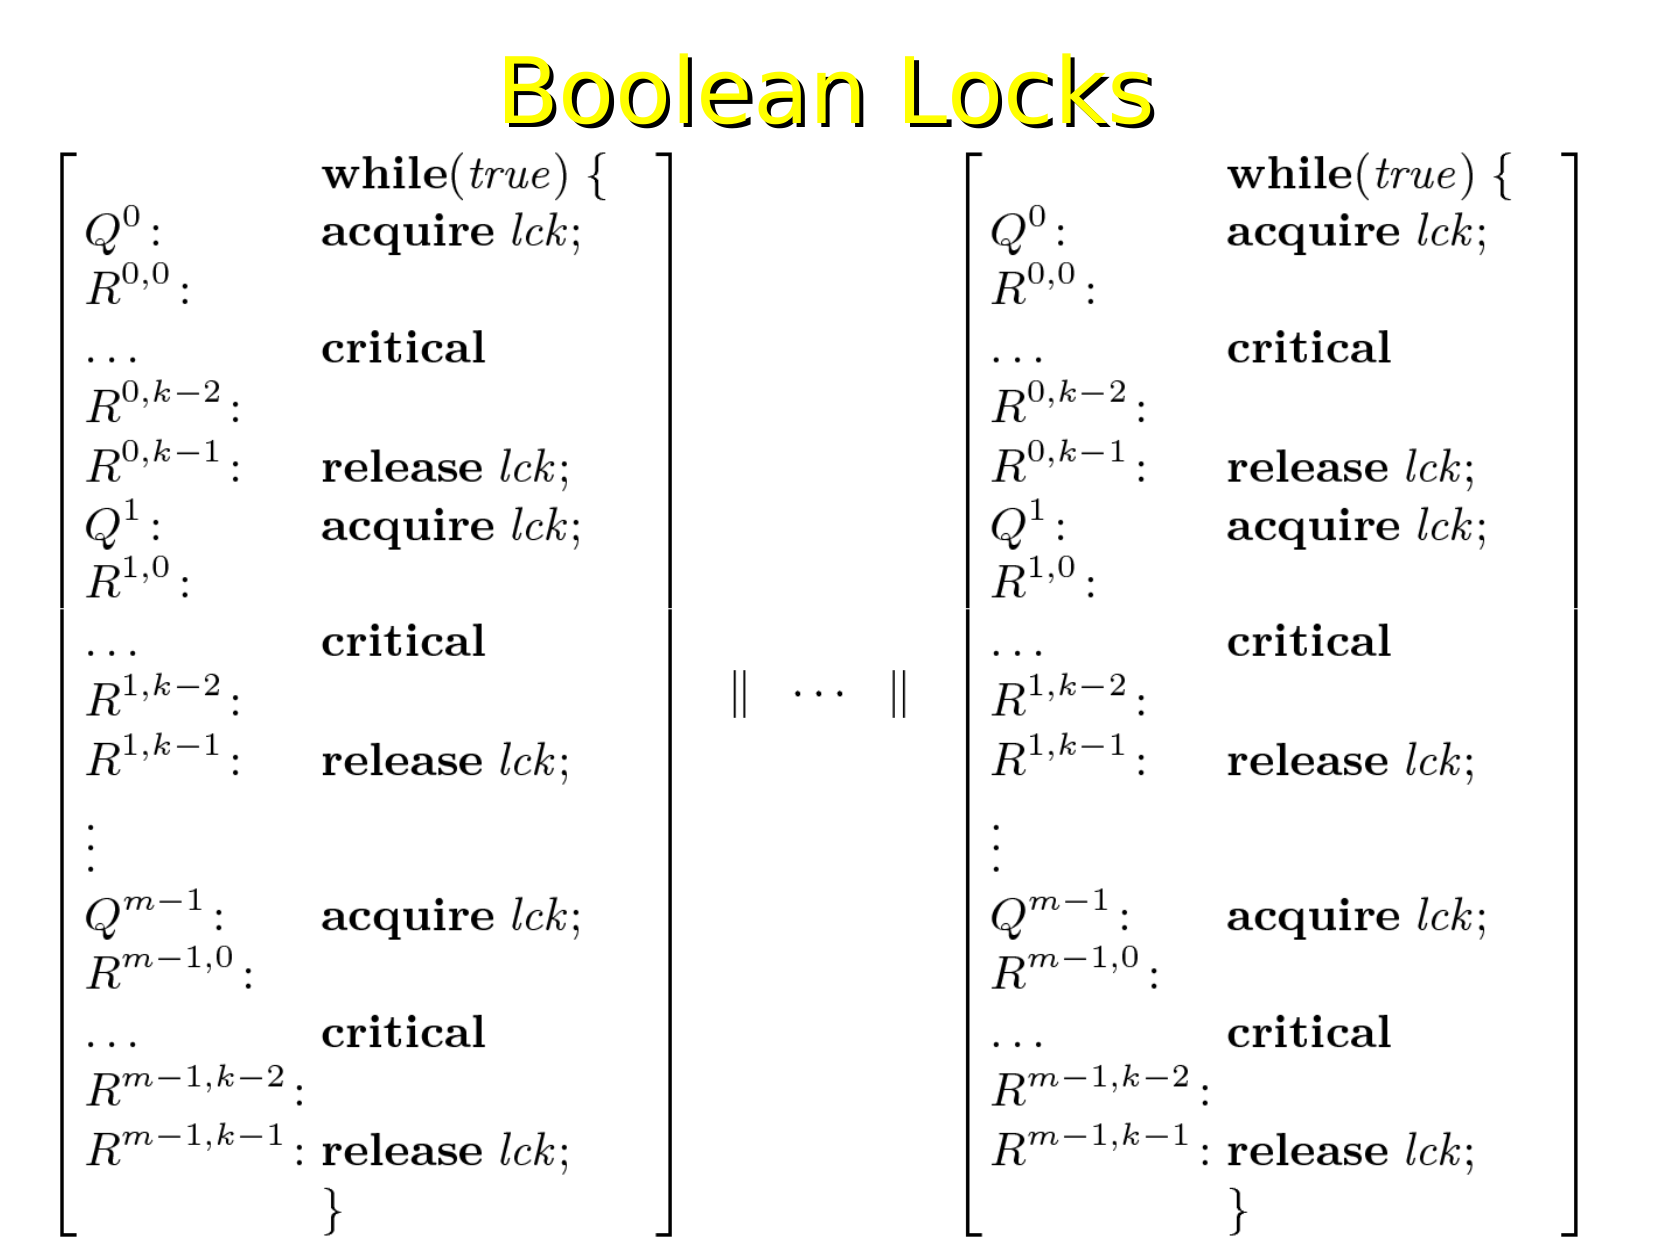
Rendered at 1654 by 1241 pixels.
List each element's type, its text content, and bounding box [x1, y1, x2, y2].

picture [58, 149, 1580, 1238]
title Boolean Locks [82, 38, 1570, 146]
